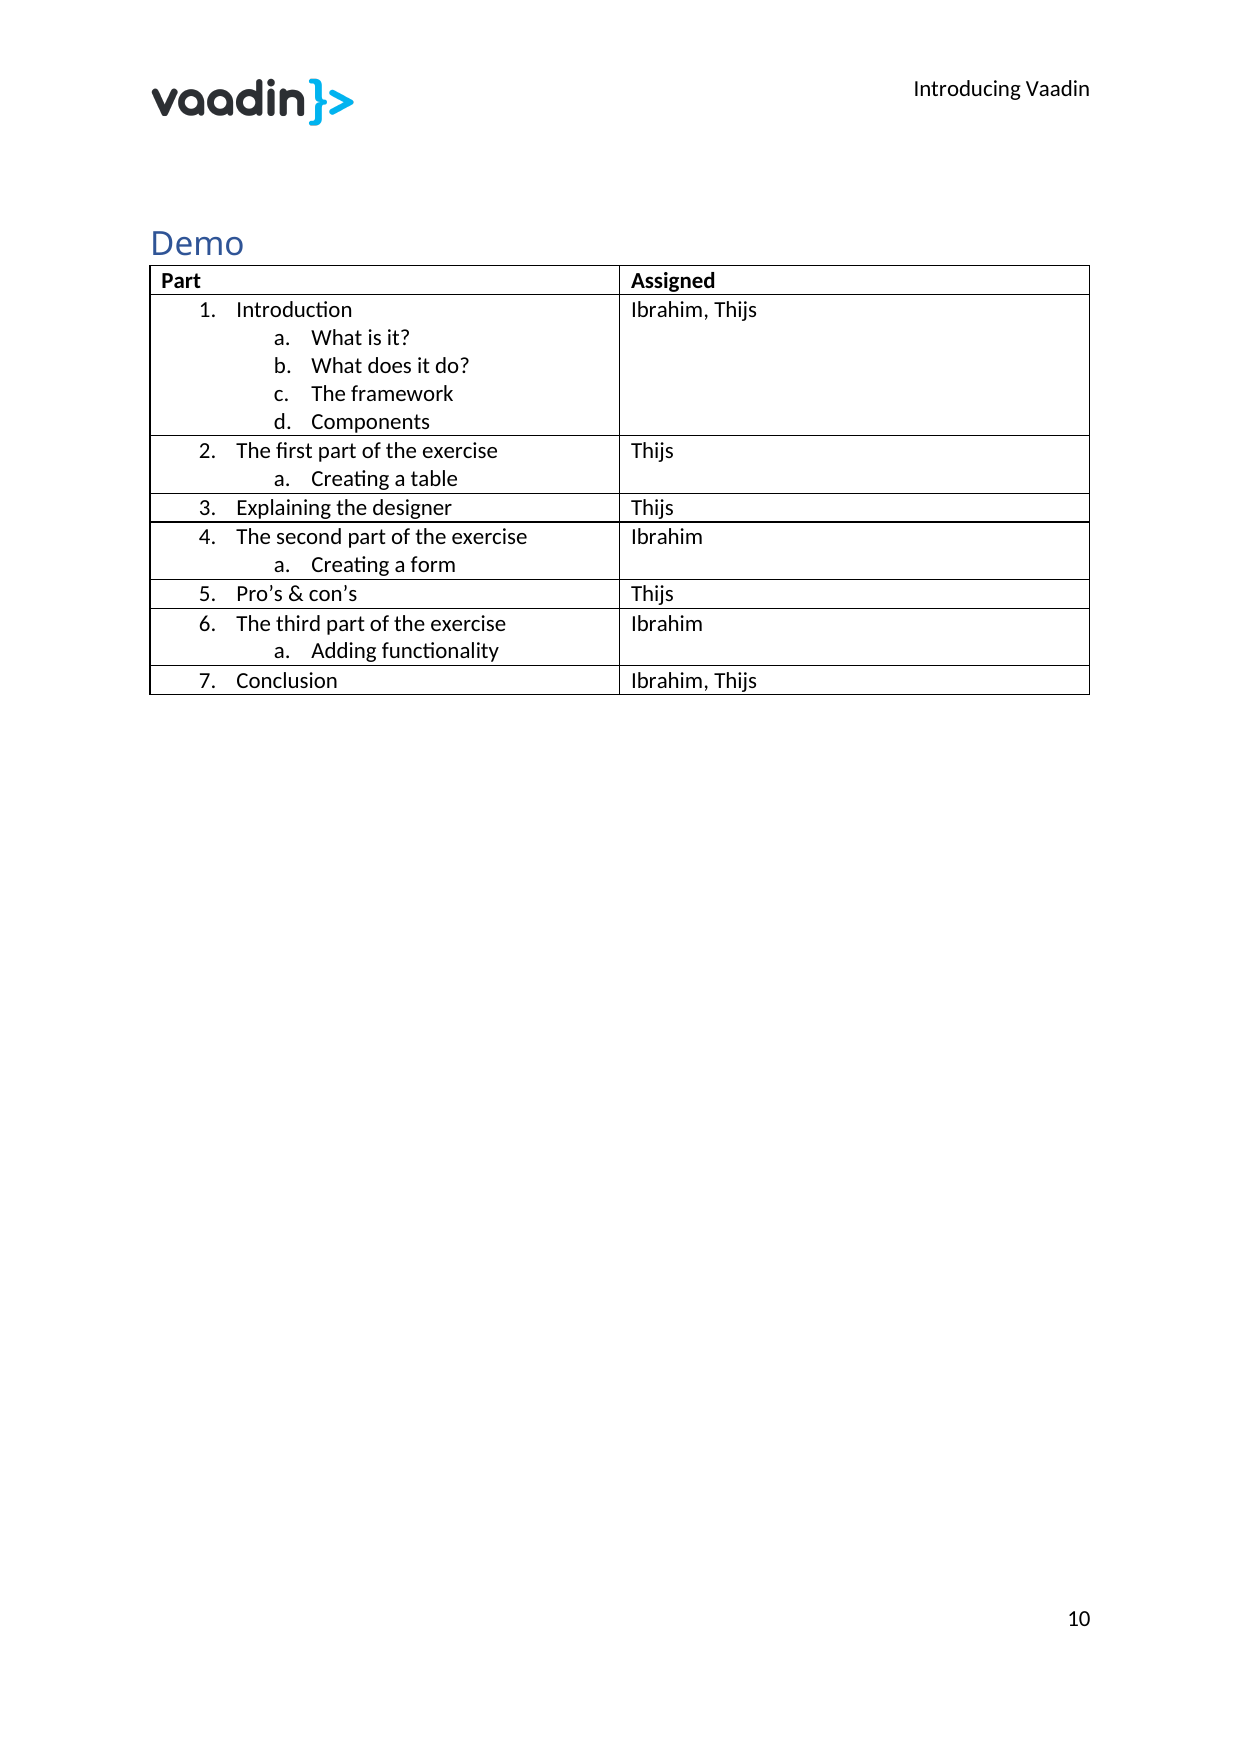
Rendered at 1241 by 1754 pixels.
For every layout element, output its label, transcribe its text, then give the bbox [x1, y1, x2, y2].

table_cell Thijs [620, 436, 1089, 492]
subtitle Demo [150, 220, 1090, 265]
table_cell Explaining the designer [151, 494, 619, 521]
table_cell Ibrahim [620, 523, 1089, 578]
table_cell Conclusion [151, 666, 619, 694]
table_cell The first part of the exercise Creating a table [151, 436, 619, 492]
table_cell The second part of the exercise Creating a form [151, 523, 619, 578]
table_cell Pro’s & con’s [151, 580, 619, 608]
table_cell Ibrahim, Thijs [620, 666, 1089, 694]
table_cell Ibrahim [620, 609, 1089, 665]
table_cell Thijs [620, 580, 1089, 608]
table_cell The third part of the exercise Adding functionality [151, 609, 619, 665]
table_cell Thijs [620, 494, 1089, 521]
table_header Part [151, 266, 619, 294]
table_cell Ibrahim, Thijs [620, 295, 1089, 435]
table_cell Introduction What is it? What does it do? The framework Components [151, 295, 619, 435]
table_header Assigned [620, 266, 1089, 294]
